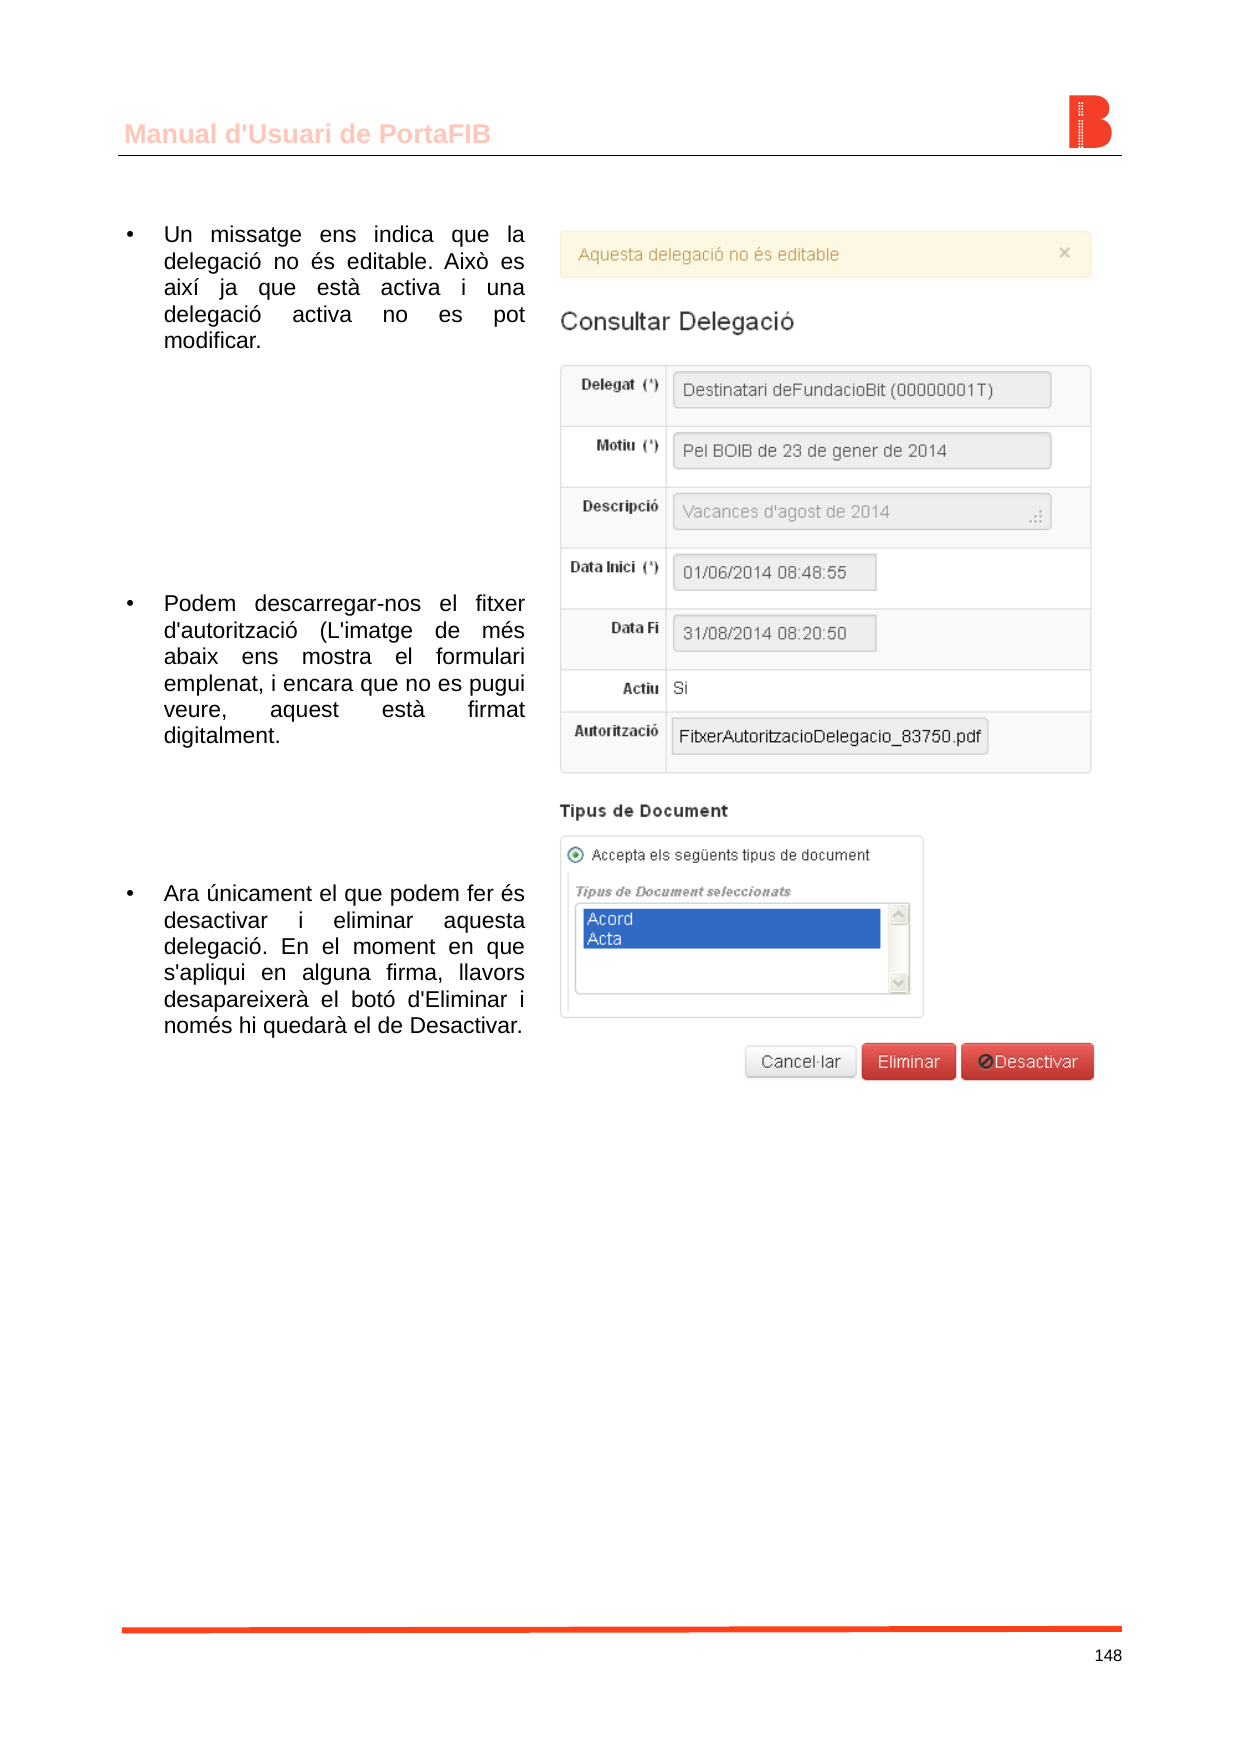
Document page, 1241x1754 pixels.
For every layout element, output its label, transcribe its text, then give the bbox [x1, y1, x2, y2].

picture [544, 221, 1109, 1089]
table_header Un missatge ens indica que la delegació no és editable. Això es així ja que està activa i una delegació activa no es pot modificar. Podem descarregar-nos el fitxer d'autorització (L'imatge de més abaix ens mostra el formulari emplenat, i encara que no es pugui veure, aquest està firmat digitalment. Ara únicament el que podem fer és desactivar i eliminar aquesta delegació. En el moment en que s'apliqui en alguna firma, llavors desapareixerà el botó d'Eliminar i només hi quedarà el de Desactivar. [118, 216, 531, 1097]
table_header [531, 216, 1122, 1097]
picture [1063, 94, 1117, 150]
